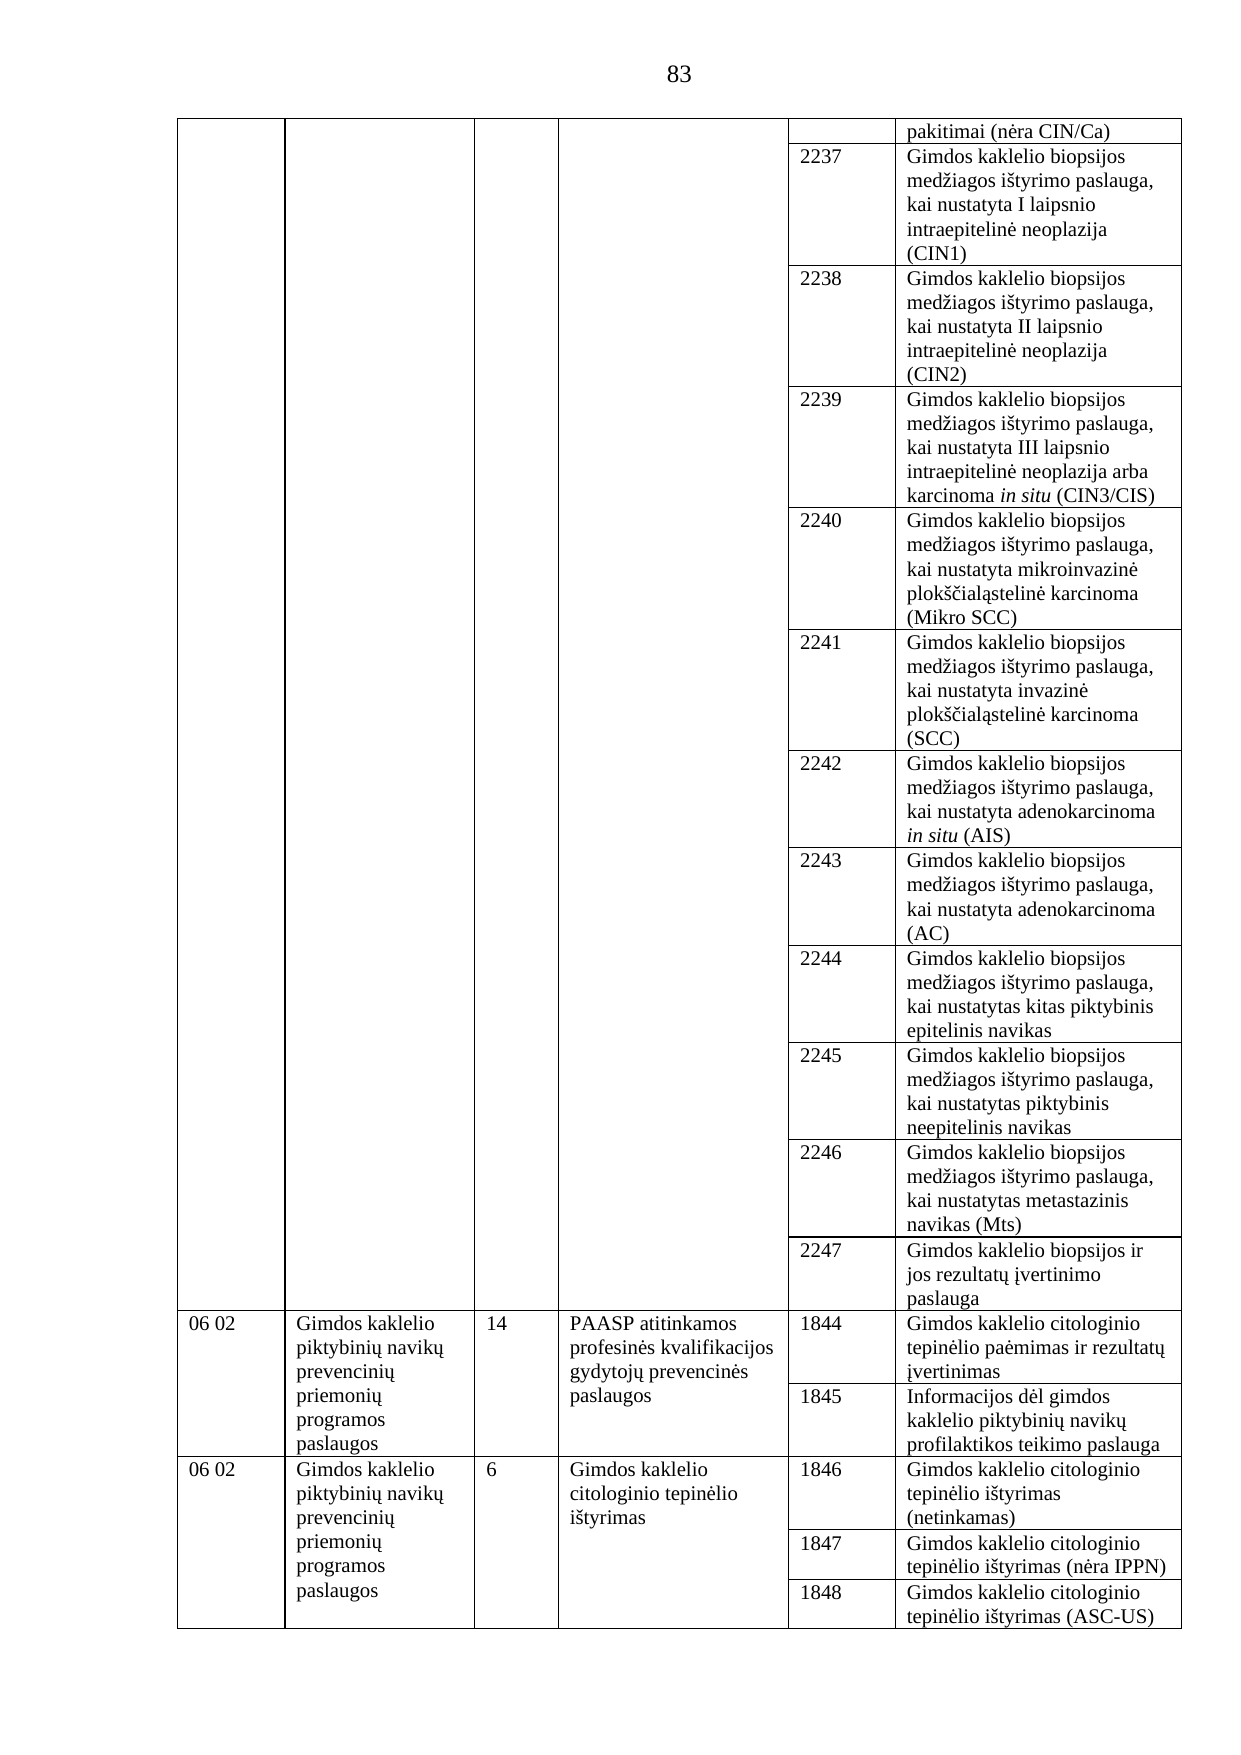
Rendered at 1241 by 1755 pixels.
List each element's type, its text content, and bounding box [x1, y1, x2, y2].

table_cell 2244 [789, 946, 895, 1042]
table_cell 2241 [789, 630, 895, 750]
table_cell 1844 [789, 1311, 895, 1383]
table_cell 1846 [789, 1457, 895, 1529]
table_cell 1848 [789, 1580, 895, 1628]
table_cell 2242 [789, 751, 895, 847]
table_cell 2237 [789, 144, 895, 264]
table_cell Informacijos dėl gimdos kaklelio piktybinių navikų profilaktikos teikimo paslauga [896, 1384, 1181, 1456]
table_cell Gimdos kaklelio biopsijos medžiagos ištyrimo paslauga, kai nustatyta III laipsnio intraepitelinė neoplazija arba karcinoma in situ (CIN3/CIS) [896, 387, 1181, 507]
table_cell PAASP atitinkamos profesinės kvalifikacijos gydytojų prevencinės paslaugos [559, 1311, 788, 1456]
table_cell [475, 119, 558, 1310]
table_cell 2239 [789, 387, 895, 507]
table_cell [789, 119, 895, 143]
table_cell Gimdos kaklelio citologinio tepinėlio ištyrimas (ASC-US) [896, 1580, 1181, 1628]
table_cell [559, 119, 788, 1310]
table_cell Gimdos kaklelio biopsijos medžiagos ištyrimo paslauga, kai nustatyta mikroinvazinė plokščialąstelinė karcinoma (Mikro SCC) [896, 508, 1181, 629]
table_cell Gimdos kaklelio piktybinių navikų prevencinių priemonių programos paslaugos [286, 1311, 474, 1456]
table_cell Gimdos kaklelio citologinio tepinėlio paėmimas ir rezultatų įvertinimas [896, 1311, 1181, 1383]
table_cell Gimdos kaklelio biopsijos ir jos rezultatų įvertinimo paslauga [896, 1238, 1181, 1310]
table_cell Gimdos kaklelio biopsijos medžiagos ištyrimo paslauga, kai nustatyta I laipsnio intraepitelinė neoplazija (CIN1) [896, 144, 1181, 264]
table_cell 2245 [789, 1043, 895, 1139]
table_cell [286, 119, 474, 1310]
table_cell 06 02 [178, 1311, 284, 1456]
table_cell [178, 119, 284, 1310]
table_cell 1847 [789, 1530, 895, 1578]
table_cell 14 [475, 1311, 558, 1456]
table_cell 2246 [789, 1140, 895, 1236]
table_cell Gimdos kaklelio biopsijos medžiagos ištyrimo paslauga, kai nustatyta adenokarcinoma in situ (AIS) [896, 751, 1181, 847]
table_cell 2247 [789, 1238, 895, 1310]
table_cell Gimdos kaklelio biopsijos medžiagos ištyrimo paslauga, kai nustatytas piktybinis neepitelinis navikas [896, 1043, 1181, 1139]
table_cell pakitimai (nėra CIN/Ca) [896, 119, 1181, 143]
table_cell Gimdos kaklelio citologinio tepinėlio ištyrimas (netinkamas) [896, 1457, 1181, 1529]
table_cell 2238 [789, 266, 895, 386]
table_cell Gimdos kaklelio biopsijos medžiagos ištyrimo paslauga, kai nustatytas kitas piktybinis epitelinis navikas [896, 946, 1181, 1042]
table_cell Gimdos kaklelio biopsijos medžiagos ištyrimo paslauga, kai nustatyta II laipsnio intraepitelinė neoplazija (CIN2) [896, 266, 1181, 386]
table_cell 6 [475, 1457, 558, 1628]
table_cell 2243 [789, 848, 895, 944]
table_cell 1845 [789, 1384, 895, 1456]
table_cell 2240 [789, 508, 895, 629]
table_cell Gimdos kaklelio piktybinių navikų prevencinių priemonių programos paslaugos [286, 1457, 474, 1628]
table_cell Gimdos kaklelio citologinio tepinėlio ištyrimas (nėra IPPN) [896, 1530, 1181, 1578]
table_cell Gimdos kaklelio biopsijos medžiagos ištyrimo paslauga, kai nustatyta invazinė plokščialąstelinė karcinoma (SCC) [896, 630, 1181, 750]
table_cell Gimdos kaklelio citologinio tepinėlio ištyrimas [559, 1457, 788, 1628]
table_cell Gimdos kaklelio biopsijos medžiagos ištyrimo paslauga, kai nustatyta adenokarcinoma (AC) [896, 848, 1181, 944]
table_cell 06 02 [178, 1457, 284, 1628]
table_cell Gimdos kaklelio biopsijos medžiagos ištyrimo paslauga, kai nustatytas metastazinis navikas (Mts) [896, 1140, 1181, 1236]
